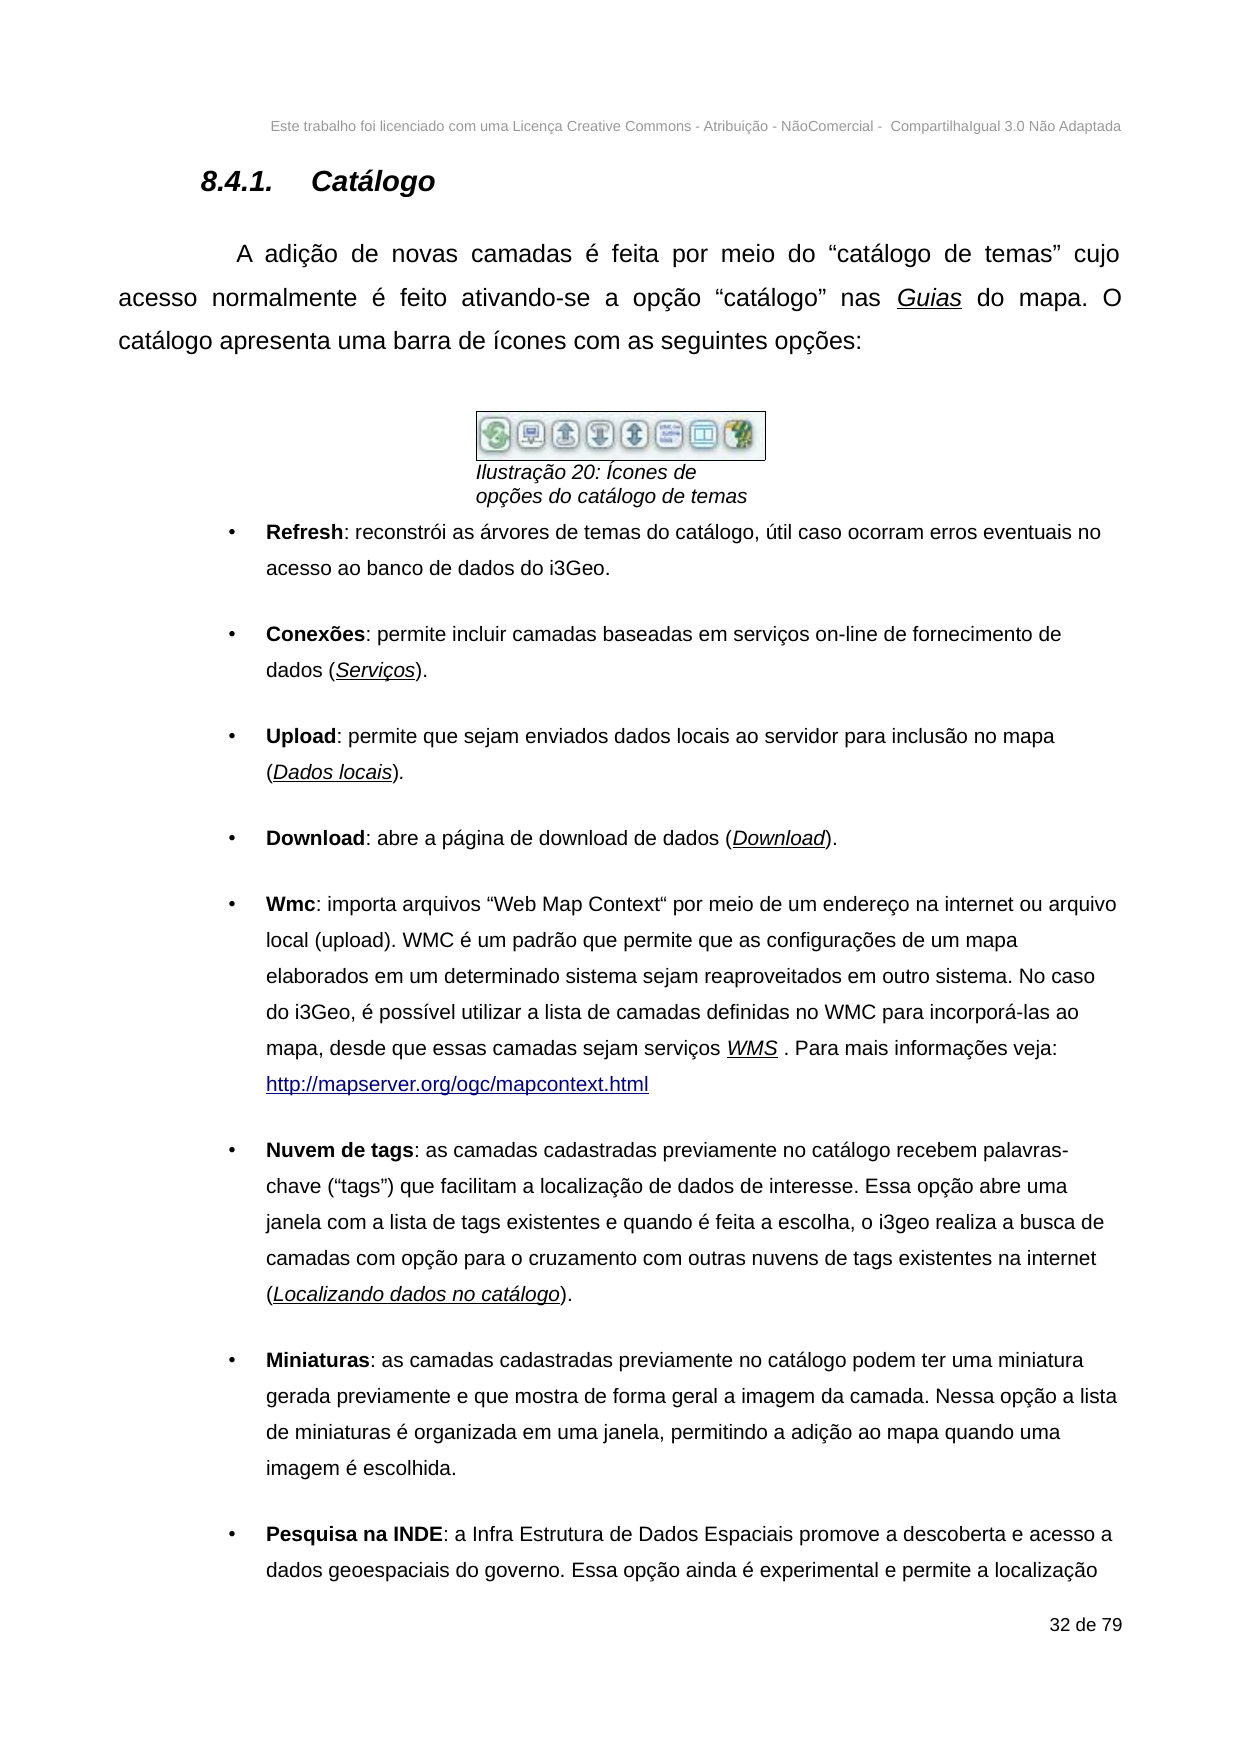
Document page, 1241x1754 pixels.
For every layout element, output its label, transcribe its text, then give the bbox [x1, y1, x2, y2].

text A adição de novas camadas é feita por meio do “catálogo de temas” cujo acesso normalmente é feito ativando-se a opção “catálogo” nas Guias do mapa. O catálogo apresenta uma barra de ícones com as seguintes opções: [118, 239, 1122, 354]
list Nuvem de tags: as camadas cadastradas previamente no catálogo recebem palavras-chave (“tags”) que facilitam a localização de dados de interesse. Essa opção abre uma janela com a lista de tags existentes e quando é feita a escolha, o i3geo realiza a busca de camadas com opção para o cruzamento com outras nuvens de tags existentes na internet (Localizando dados no catálogo). [228, 1138, 1122, 1306]
list Upload: permite que sejam enviados dados locais ao servidor para inclusão no mapa (Dados locais). [228, 724, 1122, 784]
list Wmc: importa arquivos “Web Map Context“ por meio de um endereço na internet ou arquivo local (upload). WMC é um padrão que permite que as configurações de um mapa elaborados em um determinado sistema sejam reaproveitados em outro sistema. No caso do i3Geo, é possível utilizar a lista de camadas definidas no WMC para incorporá-las ao mapa, desde que essas camadas sejam serviços WMS . Para mais informações veja: http://mapserver.org/ogc/mapcontext.html [228, 892, 1122, 1096]
list Miniaturas: as camadas cadastradas previamente no catálogo podem ter uma miniatura gerada previamente e que mostra de forma geral a imagem da camada. Nessa opção a lista de miniaturas é organizada em uma janela, permitindo a adição ao mapa quando uma imagem é escolhida. [228, 1348, 1122, 1480]
list Conexões: permite incluir camadas baseadas em serviços on-line de fornecimento de dados (Serviços). [228, 622, 1122, 682]
subtitle Catálogo [163, 164, 1122, 198]
list Refresh: reconstrói as árvores de temas do catálogo, útil caso ocorram erros eventuais no acesso ao banco de dados do i3Geo. [228, 399, 1122, 580]
list Ilustração 20: Ícones de opções do catálogo de temas [476, 461, 765, 508]
picture [477, 412, 765, 460]
list Download: abre a página de download de dados (Download). [228, 826, 1122, 850]
list Pesquisa na INDE: a Infra Estrutura de Dados Espaciais promove a descoberta e acesso a dados geoespaciais do governo. Essa opção ainda é experimental e permite a localização [228, 1522, 1122, 1582]
